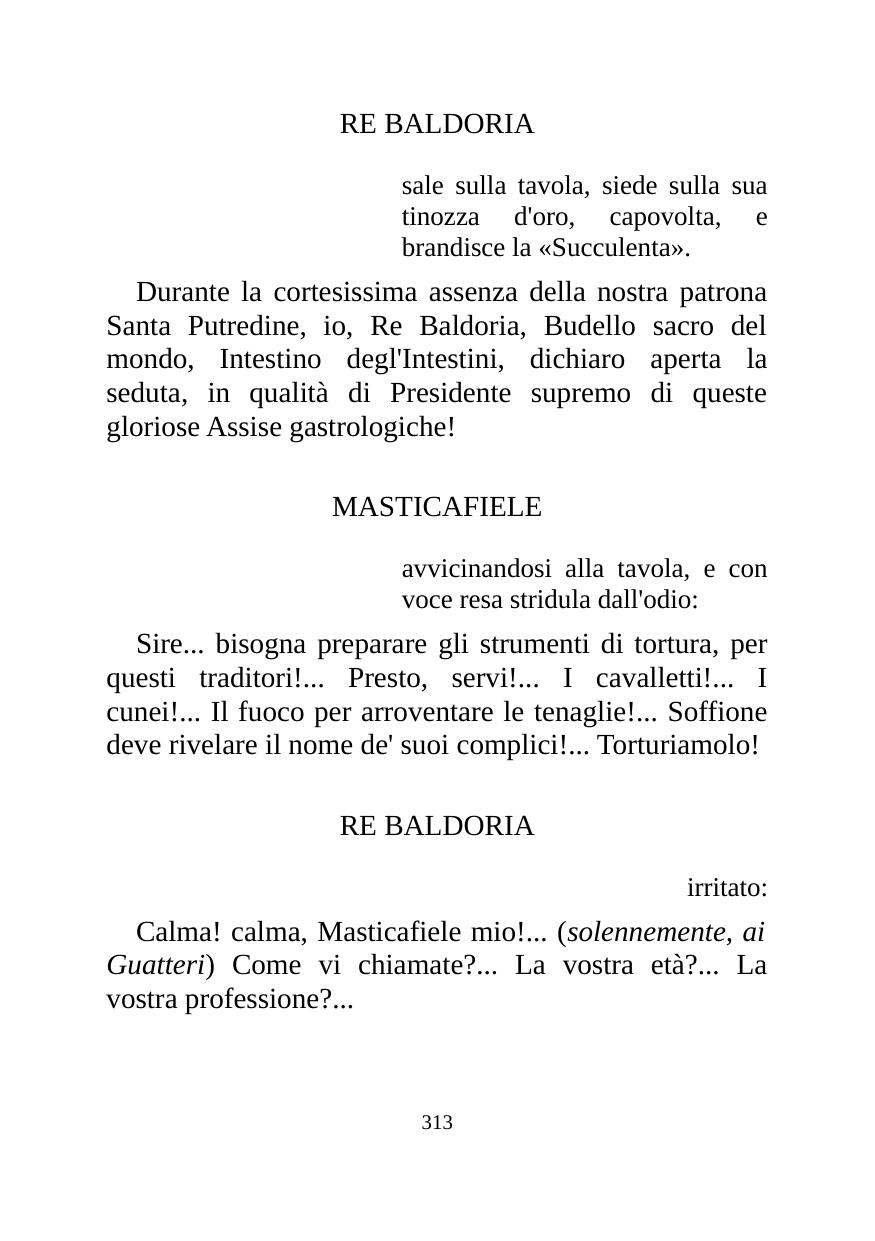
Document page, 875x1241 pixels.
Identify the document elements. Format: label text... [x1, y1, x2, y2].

text MASTICAFIELE [106, 489, 768, 523]
text Sire... bisogna preparare gli strumenti di tortura, per questi traditori!... Presto, servi!... I cavalletti!... I cunei!... Il fuoco per arroventare le tenaglie!... Soffione deve rivelare il nome de' suoi complici!... Torturiamolo! [106, 627, 768, 761]
text irritato: [402, 871, 768, 902]
text Calma! calma, Masticafiele mio!... (solennemente, ai Guatteri) Come vi chiamate?... La vostra età?... La vostra professione?... [106, 914, 768, 1014]
text RE BALDORIA [106, 808, 768, 842]
text Durante la cortesissima assenza della nostra patrona Santa Putredine, io, Re Baldoria, Budello sacro del mondo, Intestino degl'Intestini, dichiaro aperta la seduta, in qualità di Presidente supremo di queste gloriose Assise gastrologiche! [106, 274, 768, 442]
text RE BALDORIA [106, 106, 768, 140]
text avvicinandosi alla tavola, e con voce resa stridula dall'odio: [402, 552, 768, 615]
text sale sulla tavola, siede sulla sua tinozza d'oro, capovolta, e brandisce la «Succulenta». [402, 169, 768, 263]
